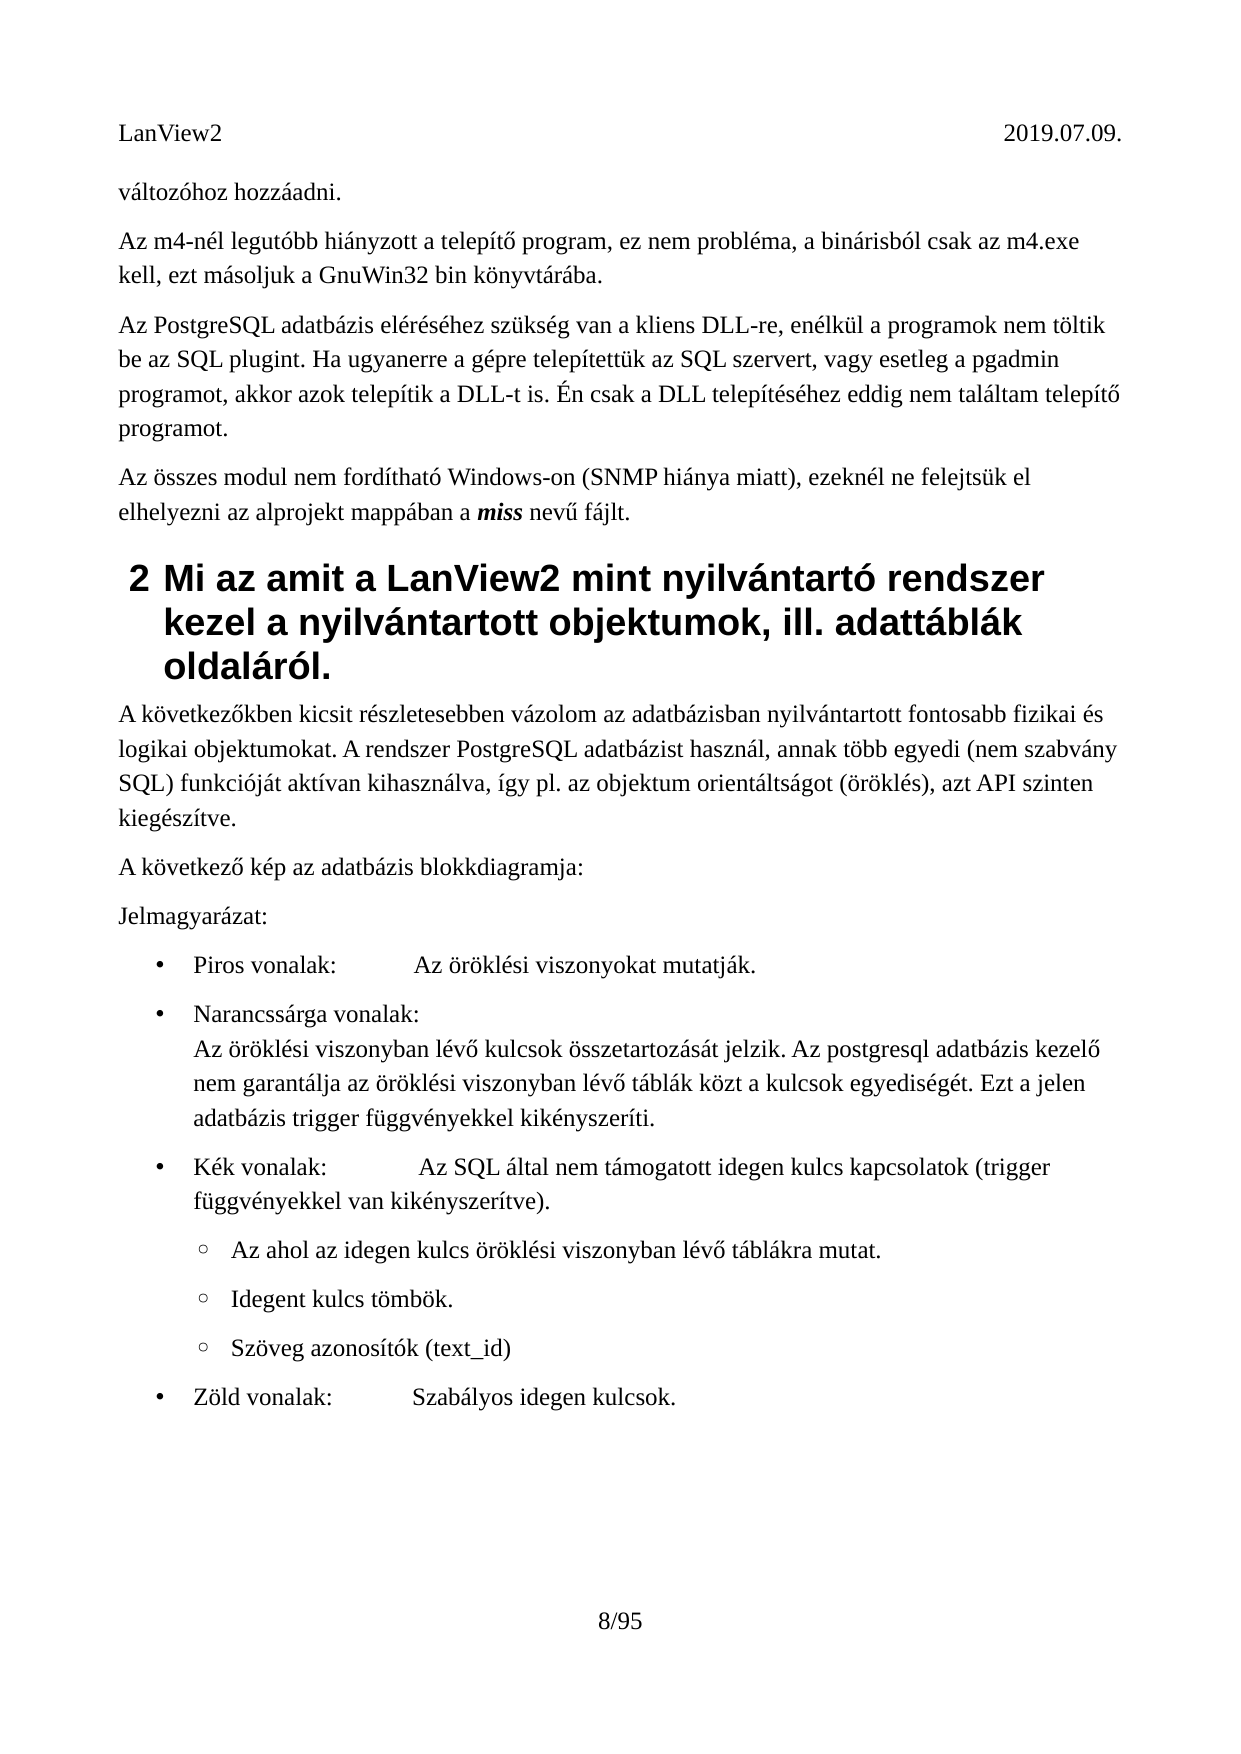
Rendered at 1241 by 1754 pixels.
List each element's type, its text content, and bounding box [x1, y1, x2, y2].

text Az összes modul nem fordítható Windows-on (SNMP hiánya miatt), ezeknél ne felejtsük el elhelyezni az alprojekt mappában a miss nevű fájlt. [118, 462, 1122, 525]
text A következő kép az adatbázis blokkdiagramja: [118, 852, 1122, 881]
text változóhoz hozzáadni. [118, 177, 1122, 206]
list Az ahol az idegen kulcs öröklési viszonyban lévő táblákra mutat. [193, 1235, 1122, 1264]
list Piros vonalak: Az öröklési viszonyokat mutatják. [156, 950, 1122, 979]
list Szöveg azonosítók (text_id) [193, 1333, 1122, 1362]
text Az PostgreSQL adatbázis eléréséhez szükség van a kliens DLL-re, enélkül a programok nem töltik be az SQL plugint. Ha ugyanerre a gépre telepítettük az SQL szervert, vagy esetleg a pgadmin programot, akkor azok telepítik a DLL-t is. Én csak a DLL telepítéséhez eddig nem találtam telepítő programot. [118, 310, 1122, 442]
text Jelmagyarázat: [118, 901, 1122, 930]
text Az m4-nél legutóbb hiányzott a telepítő program, ez nem probléma, a binárisból csak az m4.exe kell, ezt másoljuk a GnuWin32 bin könyvtárába. [118, 226, 1122, 289]
list Narancssárga vonalak: Az öröklési viszonyban lévő kulcsok összetartozását jelzik. Az postgresql adatbázis kezelő nem garantálja az öröklési viszonyban lévő táblák közt a kulcsok egyediségét. Ezt a jelen adatbázis trigger függvényekkel kikényszeríti. [156, 999, 1122, 1131]
subtitle Mi az amit a LanView2 mint nyilvántartó rendszer kezel a nyilvántartott objektumok, ill. adattáblák oldaláról. [118, 556, 1122, 687]
list Zöld vonalak: Szabályos idegen kulcsok. [156, 1382, 1122, 1411]
text A következőkben kicsit részletesebben vázolom az adatbázisban nyilvántartott fontosabb fizikai és logikai objektumokat. A rendszer PostgreSQL adatbázist használ, annak több egyedi (nem szabvány SQL) funkcióját aktívan kihasználva, így pl. az objektum orientáltságot (öröklés), azt API szinten kiegészítve. [118, 699, 1122, 832]
list Kék vonalak: Az SQL által nem támogatott idegen kulcs kapcsolatok (trigger függvényekkel van kikényszerítve). [156, 1152, 1122, 1215]
list Idegent kulcs tömbök. [193, 1284, 1122, 1313]
